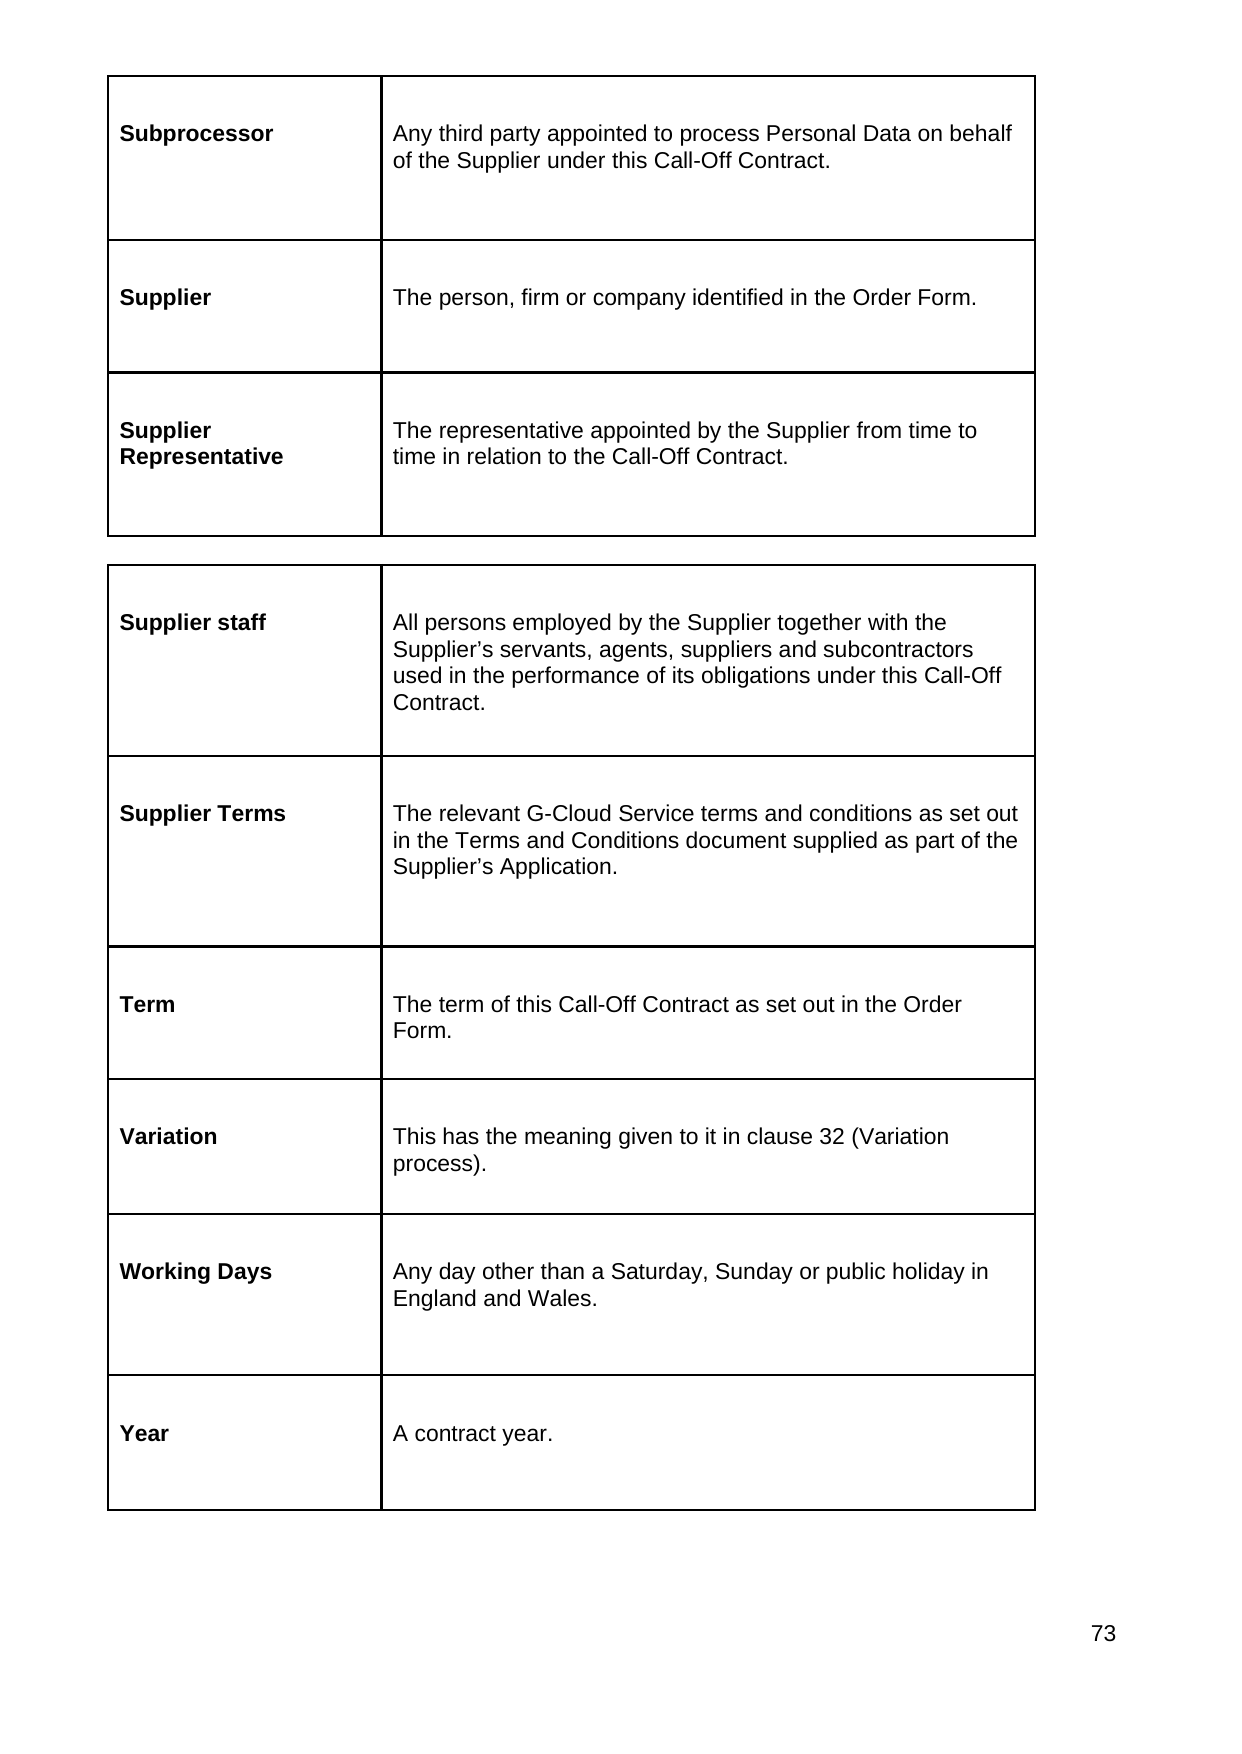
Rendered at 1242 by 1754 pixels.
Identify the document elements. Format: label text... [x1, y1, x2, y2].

table_cell Supplier Representative [109, 374, 380, 535]
table_cell Supplier [109, 241, 380, 371]
table_cell This has the meaning given to it in clause 32 (Variation process). [383, 1080, 1034, 1212]
table_cell A contract year. [383, 1376, 1034, 1509]
table_cell Working Days [109, 1215, 380, 1374]
table_header Supplier staff [109, 566, 380, 754]
table_cell The relevant G-Cloud Service terms and conditions as set out in the Terms and Conditions document supplied as part of the Supplier’s Application. [383, 757, 1034, 945]
table_cell Term [109, 948, 380, 1078]
table_cell The person, firm or company identified in the Order Form. [383, 241, 1034, 371]
table_cell Year [109, 1376, 380, 1509]
table_cell Variation [109, 1080, 380, 1212]
table_cell The representative appointed by the Supplier from time to time in relation to the Call-Off Contract. [383, 374, 1034, 535]
table_cell Any third party appointed to process Personal Data on behalf of the Supplier under this Call-Off Contract. [383, 77, 1034, 239]
table_cell Subprocessor [109, 77, 380, 239]
table_cell Any day other than a Saturday, Sunday or public holiday in England and Wales. [383, 1215, 1034, 1374]
table_cell The term of this Call-Off Contract as set out in the Order Form. [383, 948, 1034, 1078]
table_cell Supplier Terms [109, 757, 380, 945]
table_header All persons employed by the Supplier together with the Supplier’s servants, agents, suppliers and subcontractors used in the performance of its obligations under this Call-Off Contract. [383, 566, 1034, 754]
